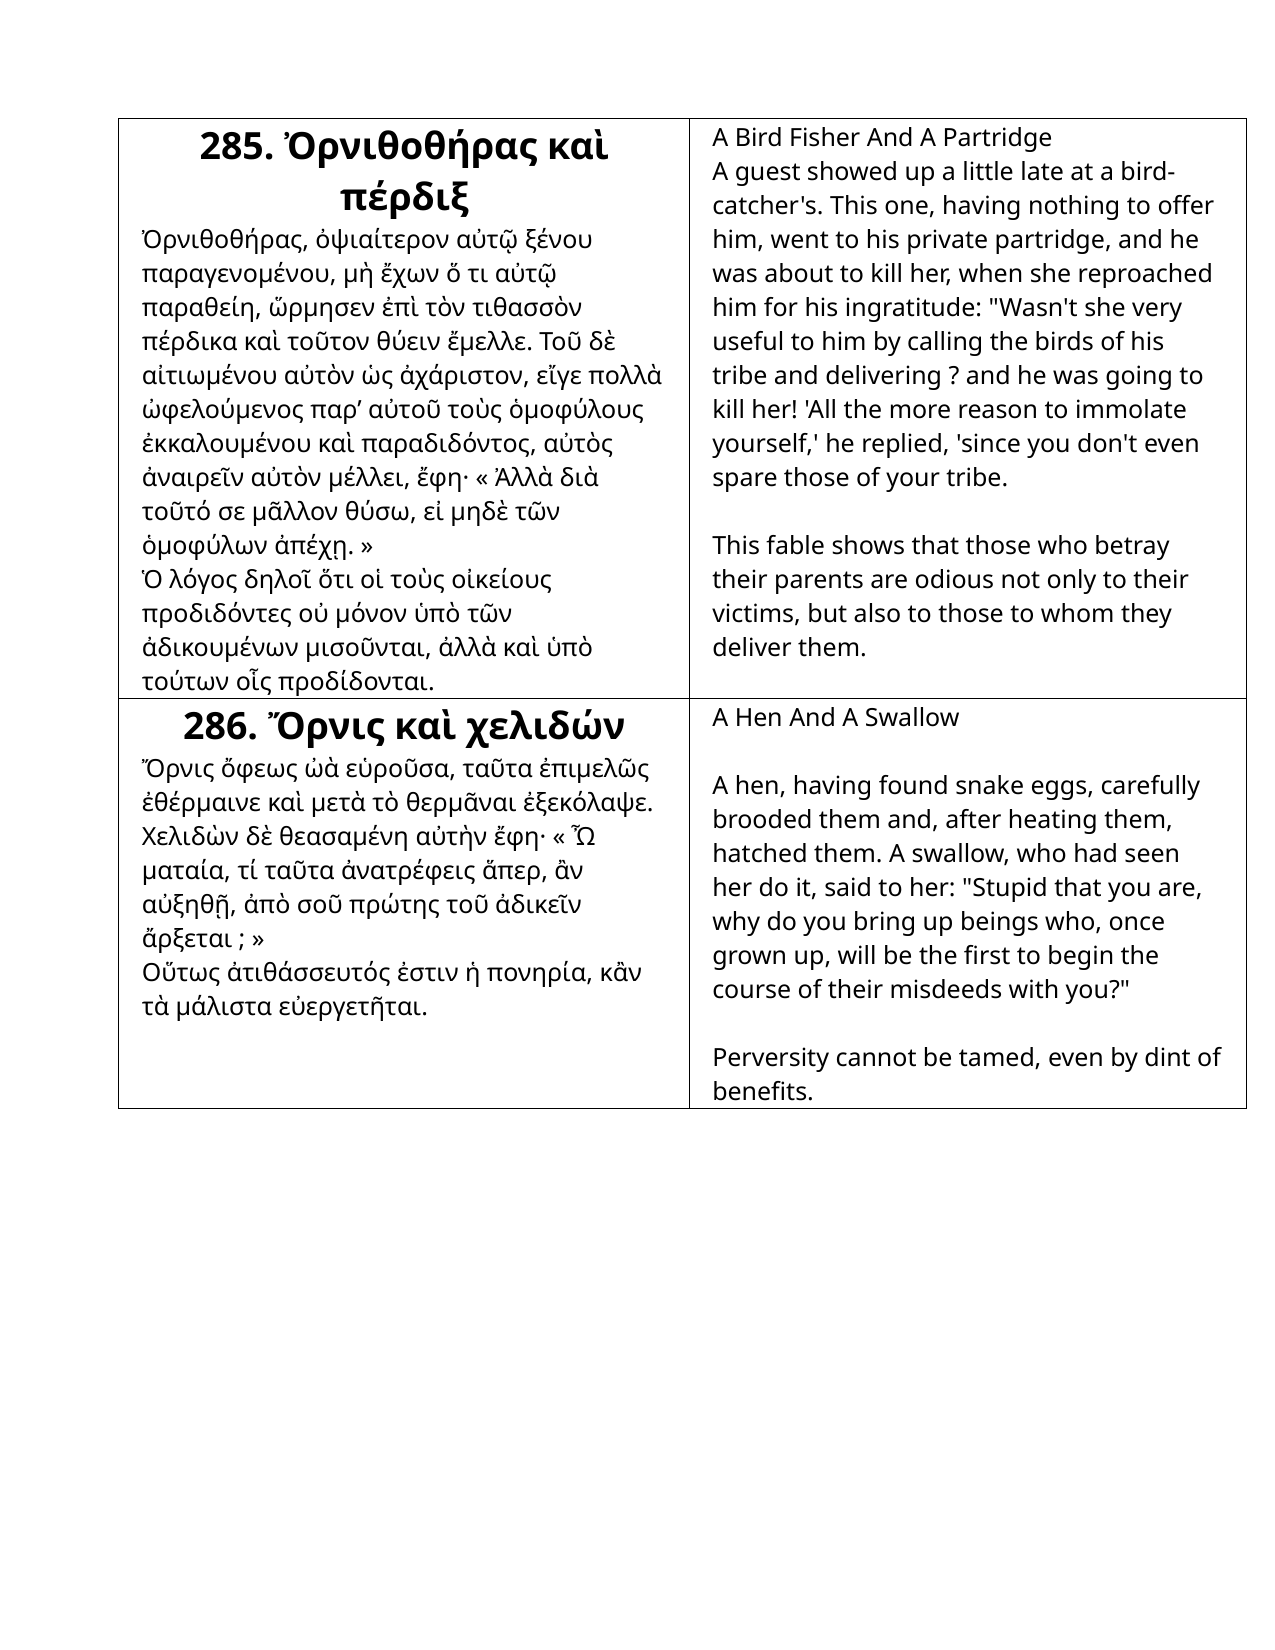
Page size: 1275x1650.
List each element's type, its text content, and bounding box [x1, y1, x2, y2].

table_cell 286. Ὄρνις καὶ χελιδών Ὄρνις ὄφεως ὠὰ εὑροῦσα, ταῦτα ἐπιμελῶς ἐθέρμαινε καὶ μετὰ τὸ θερμᾶναι ἐξεκόλαψε. Χελιδὼν δὲ θεασαμένη αὐτὴν ἔφη· « Ὦ ματαία, τί ταῦτα ἀνατρέφεις ἅπερ, ἂν αὐξηθῇ, ἀπὸ σοῦ πρώτης τοῦ ἀδικεῖν ἄρξεται ; » Οὕτως ἀτιθάσσευτός ἐστιν ἡ πονηρία, κἂν τὰ μάλιστα εὐεργετῆται. [119, 699, 689, 1108]
table_cell A Hen And A Swallow A hen, having found snake eggs, carefully brooded them and, after heating them, hatched them. A swallow, who had seen her do it, said to her: "Stupid that you are, why do you bring up beings who, once grown up, will be the first to begin the course of their misdeeds with you?" Perversity cannot be tamed, even by dint of benefits. [690, 699, 1246, 1108]
table_cell A Bird Fisher And A Partridge A guest showed up a little late at a bird-catcher's. This one, having nothing to offer him, went to his private partridge, and he was about to kill her, when she reproached him for his ingratitude: "Wasn't she very useful to him by calling the birds of his tribe and delivering ? and he was going to kill her! 'All the more reason to immolate yourself,' he replied, 'since you don't even spare those of your tribe. This fable shows that those who betray their parents are odious not only to their victims, but also to those to whom they deliver them. [690, 119, 1246, 698]
table_cell 285. Ὀρνιθοθήρας καὶ πέρδιξ Ὀρνιθοθήρας, ὀψιαίτερον αὐτῷ ξένου παραγενομένου, μὴ ἔχων ὅ τι αὐτῷ παραθείη, ὥρμησεν ἐπὶ τὸν τιθασσὸν πέρδικα καὶ τοῦτον θύειν ἔμελλε. Τοῦ δὲ αἰτιωμένου αὐτὸν ὡς ἀχάριστον, εἴγε πολλὰ ὠφελούμενος παρ’ αὐτοῦ τοὺς ὁμοφύλους ἐκκαλουμένου καὶ παραδιδόντος, αὐτὸς ἀναιρεῖν αὐτὸν μέλλει, ἔφη· « Ἀλλὰ διὰ τοῦτό σε μᾶλλον θύσω, εἰ μηδὲ τῶν ὁμοφύλων ἀπέχῃ. » Ὁ λόγος δηλοῖ ὅτι οἱ τοὺς οἰκείους προδιδόντες οὐ μόνον ὑπὸ τῶν ἀδικουμένων μισοῦνται, ἀλλὰ καὶ ὑπὸ τούτων οἷς προδίδονται. [119, 119, 689, 698]
